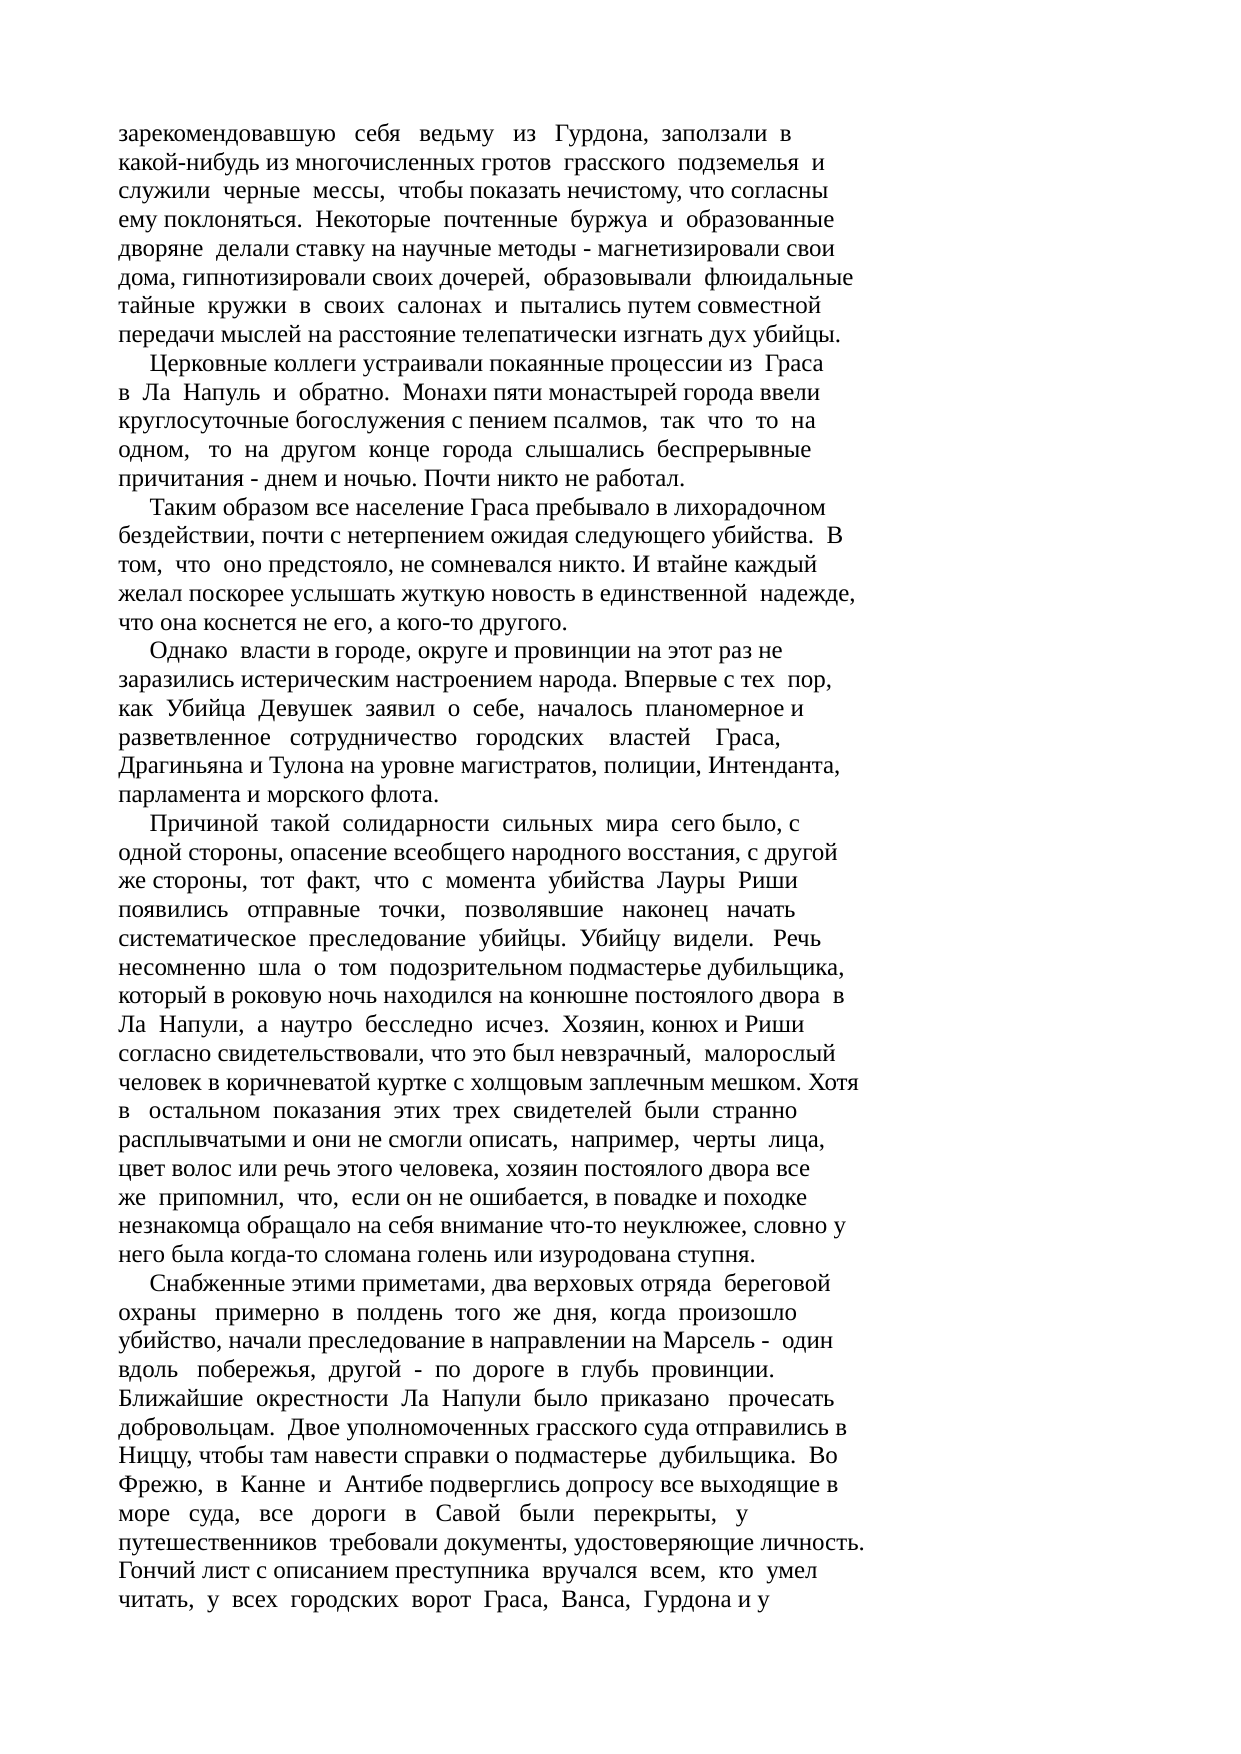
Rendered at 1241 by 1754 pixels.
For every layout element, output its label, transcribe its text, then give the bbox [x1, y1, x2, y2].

text заразились истерическим настроением народа. Впервые с тех пор, [118, 664, 1122, 693]
text что она коснется не его, а кого-то другого. [118, 607, 1122, 636]
text вдоль побережья, другой - по дороге в глубь провинции. [118, 1354, 1122, 1383]
text парламента и морского флота. [118, 779, 1122, 808]
text разветвленное сотрудничество городских властей Граса, [118, 722, 1122, 751]
text в остальном показания этих трех свидетелей были странно [118, 1096, 1122, 1124]
text служили черные мессы, чтобы показать нечистому, что согласны [118, 176, 1122, 204]
text какой-нибудь из многочисленных гротов грасского подземелья и [118, 147, 1122, 176]
text несомненно шла о том подозрительном подмастерье дубильщика, [118, 952, 1122, 981]
text же припомнил, что, если он не ошибается, в повадке и походке [118, 1182, 1122, 1211]
text передачи мыслей на расстояние телепатически изгнать дух убийцы. [118, 319, 1122, 348]
text одном, то на другом конце города слышались беспрерывные [118, 434, 1122, 463]
text дома, гипнотизировали своих дочерей, образовывали флюидальные [118, 262, 1122, 291]
text Снабженные этими приметами, два верховых отряда береговой [118, 1268, 1122, 1297]
text Однако власти в городе, округе и провинции на этот раз не [118, 636, 1122, 664]
text цвет волос или речь этого человека, хозяин постоялого двора все [118, 1153, 1122, 1182]
text человек в коричневатой куртке с холщовым заплечным мешком. Хотя [118, 1067, 1122, 1096]
text ему поклоняться. Некоторые почтенные буржуа и образованные [118, 204, 1122, 233]
text Церковные коллеги устраивали покаянные процессии из Граса [118, 348, 1122, 377]
text Причиной такой солидарности сильных мира сего было, с [118, 808, 1122, 837]
text бездействии, почти с нетерпением ожидая следующего убийства. В [118, 521, 1122, 549]
text Ла Напули, а наутро бесследно исчез. Хозяин, конюх и Риши [118, 1009, 1122, 1038]
text круглосуточные богослужения с пением псалмов, так что то на [118, 406, 1122, 434]
text причитания - днем и ночью. Почти никто не работал. [118, 463, 1122, 492]
text Фрежю, в Канне и Антибе подверглись допросу все выходящие в [118, 1469, 1122, 1498]
text незнакомца обращало на себя внимание что-то неуклюжее, словно у [118, 1211, 1122, 1239]
text охраны примерно в полдень того же дня, когда произошло [118, 1297, 1122, 1326]
text согласно свидетельствовали, что это был невзрачный, малорослый [118, 1038, 1122, 1067]
text добровольцам. Двое уполномоченных грасского суда отправились в [118, 1412, 1122, 1441]
text Ниццу, чтобы там навести справки о подмастерье дубильщика. Во [118, 1441, 1122, 1469]
text убийство, начали преследование в направлении на Марсель - один [118, 1326, 1122, 1354]
text читать, у всех городских ворот Граса, Ванса, Гурдона и у [118, 1584, 1122, 1613]
text расплывчатыми и они не смогли описать, например, черты лица, [118, 1124, 1122, 1153]
text том, что оно предстояло, не сомневался никто. И втайне каждый [118, 549, 1122, 578]
text путешественников требовали документы, удостоверяющие личность. [118, 1527, 1122, 1556]
text Гончий лист с описанием преступника вручался всем, кто умел [118, 1556, 1122, 1584]
text Таким образом все население Граса пребывало в лихорадочном [118, 492, 1122, 521]
text него была когда-то сломана голень или изуродована ступня. [118, 1239, 1122, 1268]
text который в роковую ночь находился на конюшне постоялого двора в [118, 981, 1122, 1009]
text систематическое преследование убийцы. Убийцу видели. Речь [118, 923, 1122, 952]
text одной стороны, опасение всеобщего народного восстания, с другой [118, 837, 1122, 866]
text тайные кружки в своих салонах и пытались путем совместной [118, 291, 1122, 319]
text зарекомендовавшую себя ведьму из Гурдона, заползали в [118, 118, 1122, 147]
text же стороны, тот факт, что с момента убийства Лауры Риши [118, 866, 1122, 894]
text Ближайшие окрестности Ла Напули было приказано прочесать [118, 1383, 1122, 1412]
text как Убийца Девушек заявил о себе, началось планомерное и [118, 693, 1122, 722]
text желал поскорее услышать жуткую новость в единственной надежде, [118, 578, 1122, 607]
text Драгиньяна и Тулона на уровне магистратов, полиции, Интенданта, [118, 751, 1122, 779]
text в Ла Напуль и обратно. Монахи пяти монастырей города ввели [118, 377, 1122, 406]
text море суда, все дороги в Савой были перекрыты, у [118, 1498, 1122, 1527]
text появились отправные точки, позволявшие наконец начать [118, 894, 1122, 923]
text дворяне делали ставку на научные методы - магнетизировали свои [118, 233, 1122, 262]
